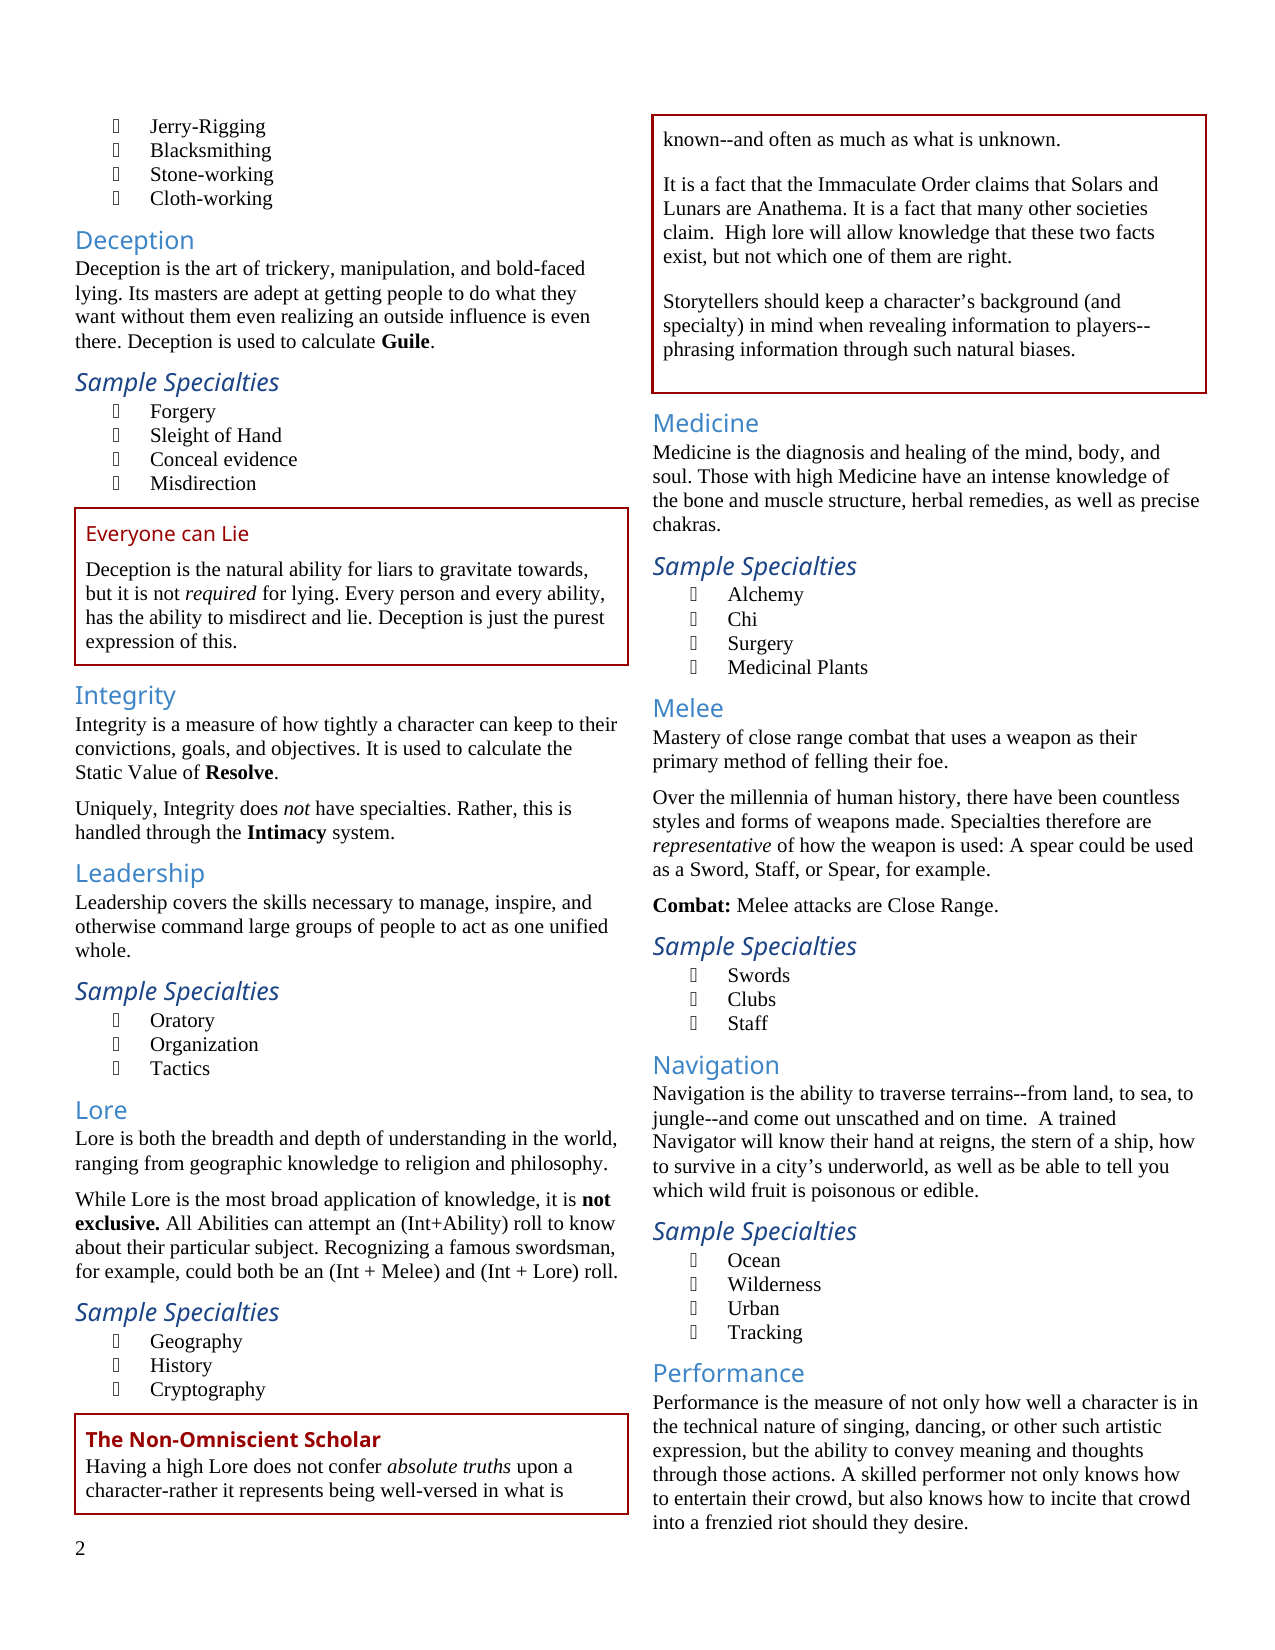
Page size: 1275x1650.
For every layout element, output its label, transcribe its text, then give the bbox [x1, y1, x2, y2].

list Stone-working [112, 162, 622, 186]
text Uniquely, Integrity does not have specialties. Rather, this is handled through the Intimacy system. [75, 796, 622, 844]
table_header The Non-Omniscient Scholar Having a high Lore does not confer absolute truths upon a character-rather it represents being well-versed in what is [76, 1415, 627, 1512]
list Chi [690, 606, 1200, 631]
subtitle Sample Specialties [75, 974, 622, 1008]
subtitle Melee [652, 691, 1200, 725]
list Alchemy [690, 582, 1200, 606]
subtitle Sample Specialties [652, 929, 1200, 963]
text Combat: Melee attacks are Close Range. [652, 893, 1200, 917]
list Medicinal Plants [690, 654, 1200, 679]
text Leadership covers the skills necessary to manage, inspire, and otherwise command large groups of people to act as one unified whole. [75, 890, 622, 962]
text Navigation is the ability to traverse terrains--from land, to sea, to jungle--and come out unscathed and on time. A trained Navigator will know their hand at reigns, the stern of a ship, how to survive in a city’s underworld, as well as be able to tell you which wild fruit is poisonous or edible. [652, 1081, 1200, 1202]
text Lore is both the breadth and depth of understanding in the world, ranging from geographic knowledge to religion and philosophy. [75, 1126, 622, 1174]
subtitle Sample Specialties [75, 1295, 622, 1329]
subtitle Performance [652, 1356, 1200, 1390]
subtitle Integrity [75, 677, 622, 712]
subtitle Navigation [652, 1047, 1200, 1081]
list Conceal evidence [112, 447, 622, 471]
text Performance is the measure of not only how well a character is in the technical nature of singing, dancing, or other such artistic expression, but the ability to convey meaning and thoughts through those actions. A skilled performer not only knows how to entertain their crowd, but also knows how to incite that crowd into a frenzied riot should they desire. [652, 1390, 1200, 1534]
list Blacksmithing [112, 138, 622, 162]
text Deception is the art of trickery, manipulation, and bold-faced lying. Its masters are adept at getting people to do what they want without them even realizing an outside influence is even there. Deception is used to calculate Guile. [75, 256, 622, 353]
text Mastery of close range combat that uses a weapon as their primary method of felling their foe. [652, 725, 1200, 773]
list Cloth-working [112, 186, 622, 210]
list Wilderness [690, 1272, 1200, 1296]
list History [112, 1353, 622, 1377]
subtitle Lore [75, 1092, 622, 1126]
subtitle Sample Specialties [652, 548, 1200, 582]
list Sleight of Hand [112, 423, 622, 447]
table_header known--and often as much as what is unknown. It is a fact that the Immaculate Order claims that Solars and Lunars are Anathema. It is a fact that many other societies claim. High lore will allow knowledge that these two facts exist, but not which one of them are right. Storytellers should keep a character’s background (and specialty) in mind when revealing information to players--phrasing information through such natural biases. [654, 116, 1205, 392]
list Ocean [690, 1248, 1200, 1272]
list Clubs [690, 987, 1200, 1011]
list Cryptography [112, 1377, 622, 1401]
subtitle Leadership [75, 856, 622, 890]
list Tactics [112, 1056, 622, 1080]
list Urban [690, 1296, 1200, 1320]
list Swords [690, 963, 1200, 987]
list Forgery [112, 399, 622, 423]
text Medicine is the diagnosis and healing of the mind, body, and soul. Those with high Medicine have an intense knowledge of the bone and muscle structure, herbal remedies, as well as precise chakras. [652, 440, 1200, 536]
table_header Everyone can Lie Deception is the natural ability for liars to gravitate towards, but it is not required for lying. Every person and every ability, has the ability to misdirect and lie. Deception is just the purest expression of this. [76, 509, 627, 663]
list Surgery [690, 631, 1200, 654]
text While Lore is the most broad application of knowledge, it is not exclusive. All Abilities can attempt an (Int+Ability) roll to know about their particular subject. Recognizing a famous swordsman, for example, could both be an (Int + Melee) and (Int + Lore) roll. [75, 1186, 622, 1283]
list Staff [690, 1011, 1200, 1035]
list Geography [112, 1329, 622, 1353]
text Integrity is a measure of how tightly a character can keep to their convictions, goals, and objectives. It is used to calculate the Static Value of Resolve. [75, 712, 622, 784]
list Tracking [690, 1320, 1200, 1344]
subtitle Deception [75, 222, 622, 256]
list Organization [112, 1032, 622, 1056]
list Jerry-Rigging [112, 114, 622, 138]
subtitle Medicine [652, 406, 1200, 440]
subtitle Sample Specialties [75, 364, 622, 399]
text Over the millennia of human history, there have been countless styles and forms of weapons made. Specialties therefore are representative of how the weapon is used: A spear could be used as a Sword, Staff, or Spear, for example. [652, 785, 1200, 881]
subtitle Sample Specialties [652, 1214, 1200, 1248]
list Oratory [112, 1008, 622, 1032]
list Misdirection [112, 471, 622, 495]
